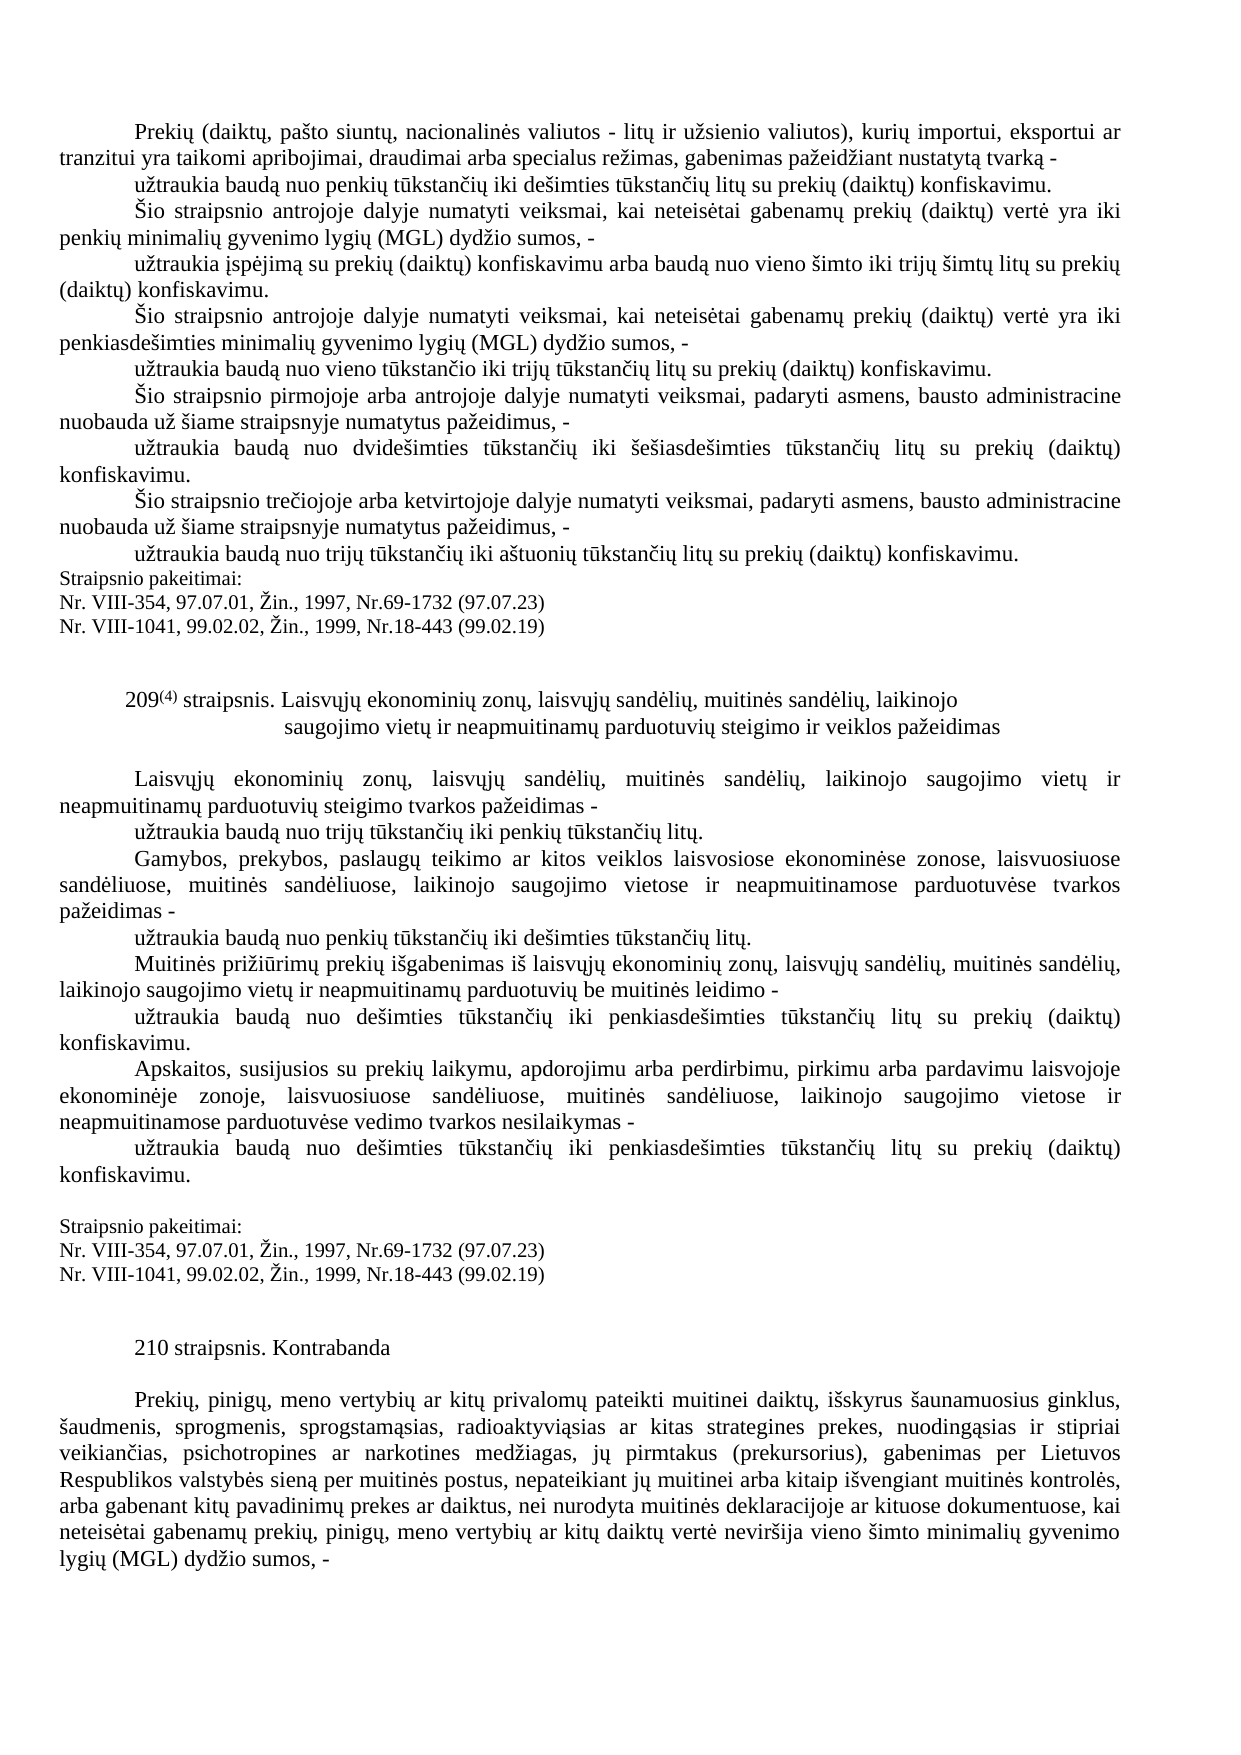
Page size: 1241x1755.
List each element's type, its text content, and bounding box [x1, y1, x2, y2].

text Muitinės prižiūrimų prekių išgabenimas iš laisvųjų ekonominių zonų, laisvųjų sandėlių, muitinės sandėlių, laikinojo saugojimo vietų ir neapmuitinamų parduotuvių be muitinės leidimo - [59, 950, 1122, 1003]
text Straipsnio pakeitimai: [59, 1213, 1122, 1238]
text Straipsnio pakeitimai: [59, 566, 1122, 590]
text Gamybos, prekybos, paslaugų teikimo ar kitos veiklos laisvosiose ekonominėse zonose, laisvuosiuose sandėliuose, muitinės sandėliuose, laikinojo saugojimo vietose ir neapmuitinamose parduotuvėse tvarkos pažeidimas - [59, 844, 1122, 924]
text Laisvųjų ekonominių zonų, laisvųjų sandėlių, muitinės sandėlių, laikinojo saugojimo vietų ir neapmuitinamų parduotuvių steigimo tvarkos pažeidimas - [59, 766, 1122, 818]
text 209(4) straipsnis. Laisvųjų ekonominių zonų, laisvųjų sandėlių, muitinės sandėlių, laikinojo [125, 686, 1122, 713]
text Prekių, pinigų, meno vertybių ar kitų privalomų pateikti muitinei daiktų, išskyrus šaunamuosius ginklus, šaudmenis, sprogmenis, sprogstamąsias, radioaktyviąsias ar kitas strategines prekes, nuodingąsias ir stipriai veikiančias, psichotropines ar narkotines medžiagas, jų pirmtakus (prekursorius), gabenimas per Lietuvos Respublikos valstybės sieną per muitinės postus, nepateikiant jų muitinei arba kitaip išvengiant muitinės kontrolės, arba gabenant kitų pavadinimų prekes ar daiktus, nei nurodyta muitinės deklaracijoje ar kituose dokumentuose, kai neteisėtai gabenamų prekių, pinigų, meno vertybių ar kitų daiktų vertė neviršija vieno šimto minimalių gyvenimo lygių (MGL) dydžio sumos, - [59, 1387, 1122, 1571]
text saugojimo vietų ir neapmuitinamų parduotuvių steigimo ir veiklos pažeidimas [284, 713, 1122, 739]
text Šio straipsnio pirmojoje arba antrojoje dalyje numatyti veiksmai, padaryti asmens, bausto administracine nuobauda už šiame straipsnyje numatytus pažeidimus, - [59, 382, 1122, 434]
text užtraukia baudą nuo dešimties tūkstančių iki penkiasdešimties tūkstančių litų su prekių (daiktų) konfiskavimu. [59, 1134, 1122, 1187]
text užtraukia baudą nuo dešimties tūkstančių iki penkiasdešimties tūkstančių litų su prekių (daiktų) konfiskavimu. [59, 1003, 1122, 1055]
text Prekių (daiktų, pašto siuntų, nacionalinės valiutos - litų ir užsienio valiutos), kurių importui, eksportui ar tranzitui yra taikomi apribojimai, draudimai arba specialus režimas, gabenimas pažeidžiant nustatytą tvarką - [59, 118, 1122, 171]
text Nr. VIII-1041, 99.02.02, Žin., 1999, Nr.18-443 (99.02.19) [59, 614, 1122, 638]
text Nr. VIII-354, 97.07.01, Žin., 1997, Nr.69-1732 (97.07.23) [59, 590, 1122, 614]
text užtraukia įspėjimą su prekių (daiktų) konfiskavimu arba baudą nuo vieno šimto iki trijų šimtų litų su prekių (daiktų) konfiskavimu. [59, 250, 1122, 303]
text užtraukia baudą nuo penkių tūkstančių iki dešimties tūkstančių litų su prekių (daiktų) konfiskavimu. [59, 171, 1122, 197]
text užtraukia baudą nuo vieno tūkstančio iki trijų tūkstančių litų su prekių (daiktų) konfiskavimu. [59, 355, 1122, 382]
text Šio straipsnio trečiojoje arba ketvirtojoje dalyje numatyti veiksmai, padaryti asmens, bausto administracine nuobauda už šiame straipsnyje numatytus pažeidimus, - [59, 487, 1122, 540]
text Šio straipsnio antrojoje dalyje numatyti veiksmai, kai neteisėtai gabenamų prekių (daiktų) vertė yra iki penkių minimalių gyvenimo lygių (MGL) dydžio sumos, - [59, 197, 1122, 250]
text užtraukia baudą nuo penkių tūkstančių iki dešimties tūkstančių litų. [59, 924, 1122, 950]
text Nr. VIII-354, 97.07.01, Žin., 1997, Nr.69-1732 (97.07.23) [59, 1238, 1122, 1262]
text užtraukia baudą nuo trijų tūkstančių iki penkių tūkstančių litų. [59, 818, 1122, 844]
text Nr. VIII-1041, 99.02.02, Žin., 1999, Nr.18-443 (99.02.19) [59, 1262, 1122, 1286]
text 210 straipsnis. Kontrabanda [59, 1334, 1122, 1360]
text Šio straipsnio antrojoje dalyje numatyti veiksmai, kai neteisėtai gabenamų prekių (daiktų) vertė yra iki penkiasdešimties minimalių gyvenimo lygių (MGL) dydžio sumos, - [59, 303, 1122, 355]
text užtraukia baudą nuo dvidešimties tūkstančių iki šešiasdešimties tūkstančių litų su prekių (daiktų) konfiskavimu. [59, 434, 1122, 487]
text užtraukia baudą nuo trijų tūkstančių iki aštuonių tūkstančių litų su prekių (daiktų) konfiskavimu. [59, 540, 1122, 566]
text Apskaitos, susijusios su prekių laikymu, apdorojimu arba perdirbimu, pirkimu arba pardavimu laisvojoje ekonominėje zonoje, laisvuosiuose sandėliuose, muitinės sandėliuose, laikinojo saugojimo vietose ir neapmuitinamose parduotuvėse vedimo tvarkos nesilaikymas - [59, 1055, 1122, 1134]
